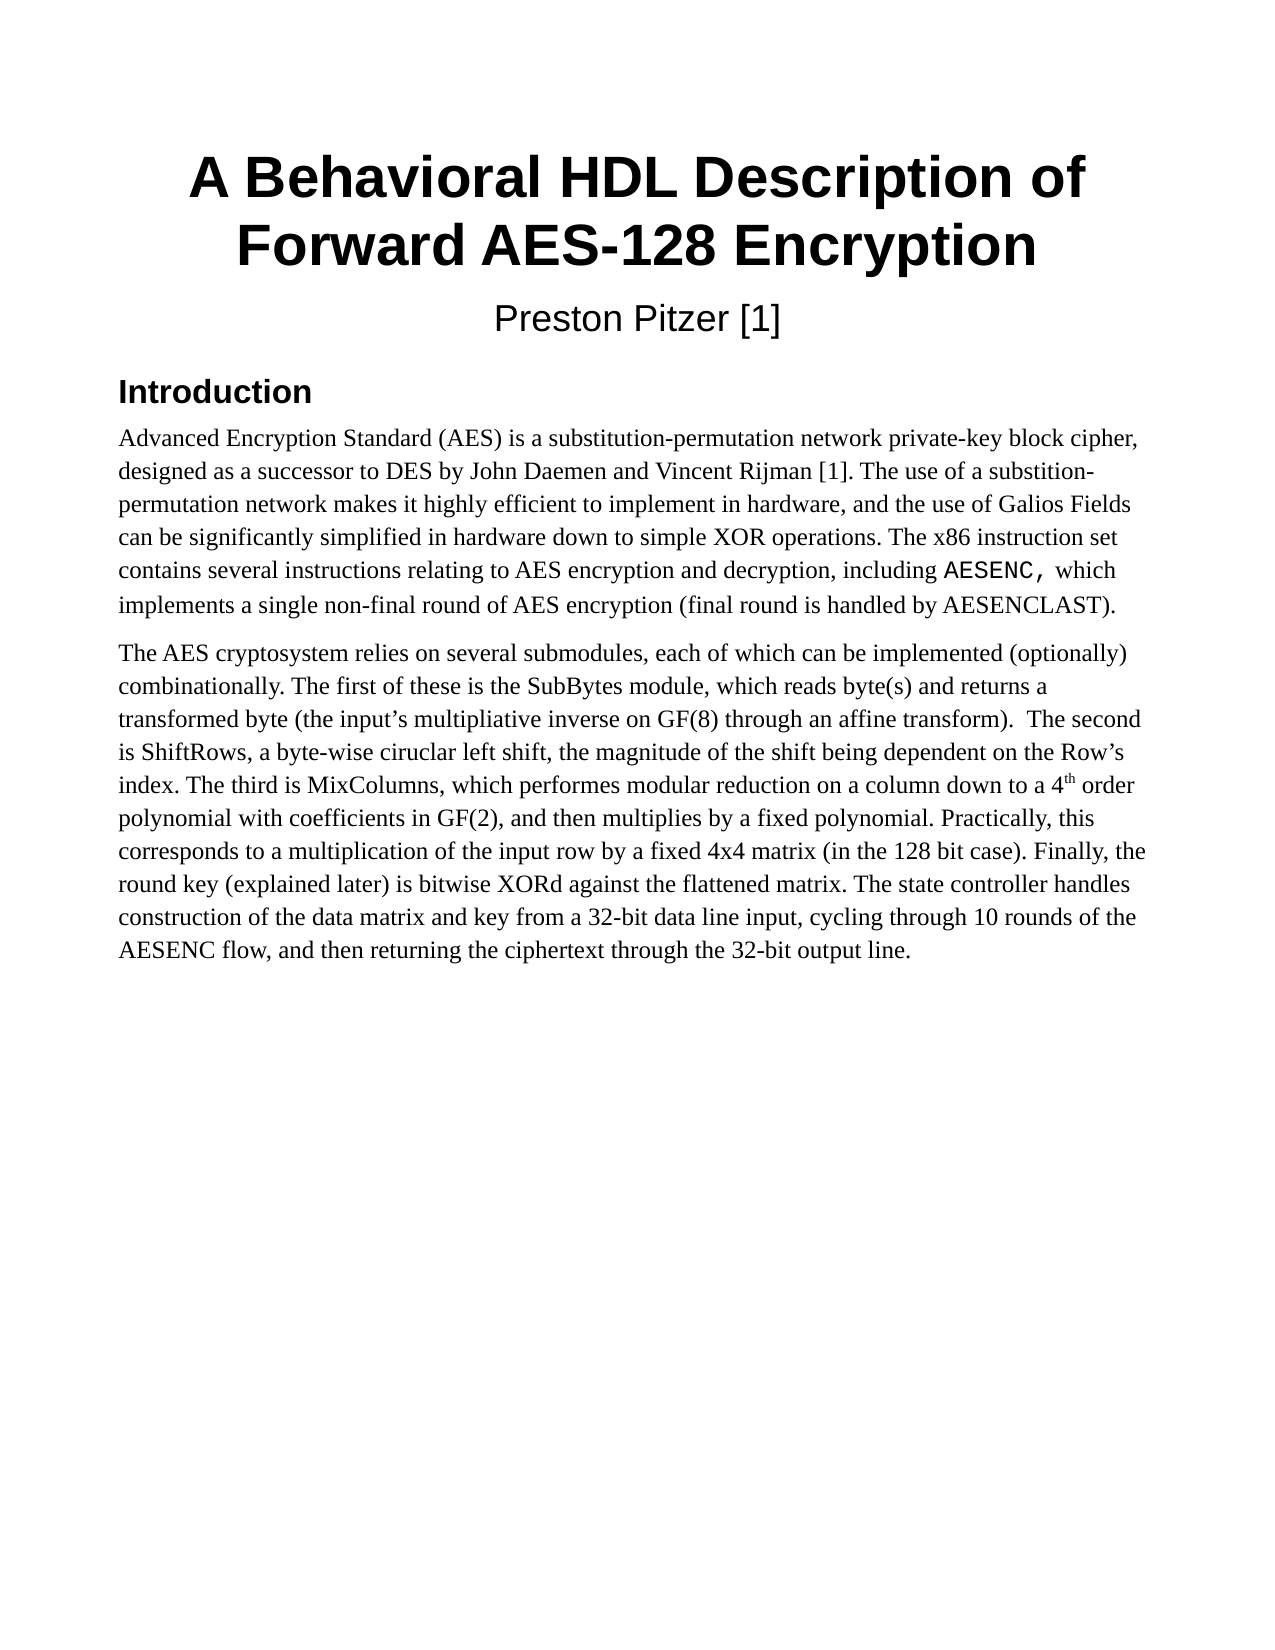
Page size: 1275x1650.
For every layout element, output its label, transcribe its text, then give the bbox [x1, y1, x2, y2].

text The AES cryptosystem relies on several submodules, each of which can be implemented (optionally) combinationally. The first of these is the SubBytes module, which reads byte(s) and returns a transformed byte (the input’s multipliative inverse on GF(8) through an affine transform). The second is ShiftRows, a byte-wise ciruclar left shift, the magnitude of the shift being dependent on the Row’s index. The third is MixColumns, which performes modular reduction on a column down to a 4th order polynomial with coefficients in GF(2), and then multiplies by a fixed polynomial. Practically, this corresponds to a multiplication of the input row by a fixed 4x4 matrix (in the 128 bit case). Finally, the round key (explained later) is bitwise XORd against the flattened matrix. The state controller handles construction of the data matrix and key from a 32-bit data line input, cycling through 10 rounds of the AESENC flow, and then returning the ciphertext through the 32-bit output line. [118, 638, 1157, 964]
text Advanced Encryption Standard (AES) is a substitution-permutation network private-key block cipher, designed as a successor to DES by John Daemen and Vincent Rijman [1]. The use of a substition-permutation network makes it highly efficient to implement in hardware, and the use of Galios Fields can be significantly simplified in hardware down to simple XOR operations. The x86 instruction set contains several instructions relating to AES encryption and decryption, including AESENC, which implements a single non-final round of AES encryption (final round is handled by AESENCLAST). [118, 423, 1157, 619]
title A Behavioral HDL Description of Forward AES-128 Encryption [118, 143, 1157, 277]
subtitle Preston Pitzer [1] [118, 296, 1157, 339]
subtitle Introduction [118, 372, 1157, 411]
